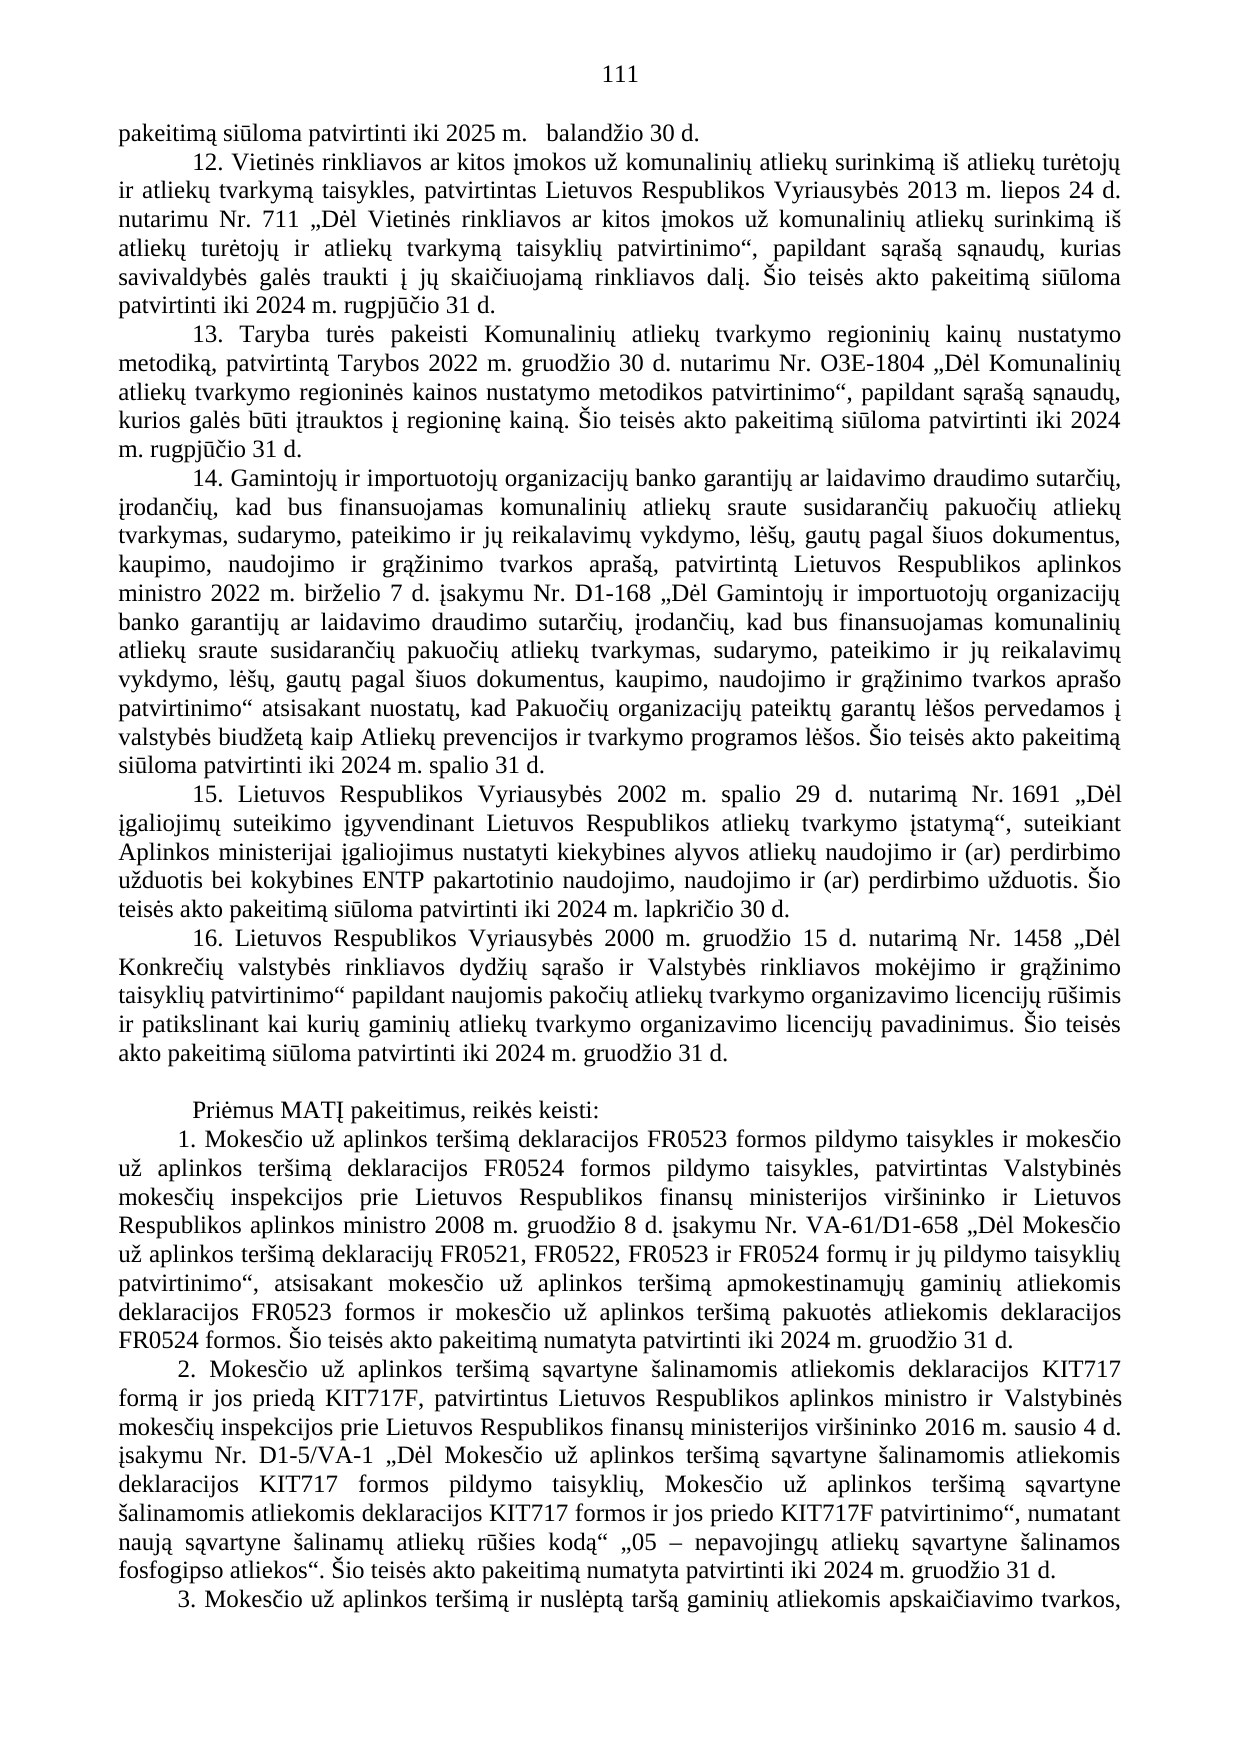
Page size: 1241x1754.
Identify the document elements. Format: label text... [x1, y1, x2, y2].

text Priėmus MATĮ pakeitimus, reikės keisti: [118, 1096, 1122, 1124]
text 2. Mokesčio už aplinkos teršimą sąvartyne šalinamomis atliekomis deklaracijos KIT717 formą ir jos priedą KIT717F, patvirtintus Lietuvos Respublikos aplinkos ministro ir Valstybinės mokesčių inspekcijos prie Lietuvos Respublikos finansų ministerijos viršininko 2016 m. sausio 4 d. įsakymu Nr. D1-5/VA-1 „Dėl Mokesčio už aplinkos teršimą sąvartyne šalinamomis atliekomis deklaracijos KIT717 formos pildymo taisyklių, Mokesčio už aplinkos teršimą sąvartyne šalinamomis atliekomis deklaracijos KIT717 formos ir jos priedo KIT717F patvirtinimo“, numatant naują sąvartyne šalinamų atliekų rūšies kodą“ „05 – nepavojingų atliekų sąvartyne šalinamos fosfogipso atliekos“. Šio teisės akto pakeitimą numatyta patvirtinti iki 2024 m. gruodžio 31 d. [118, 1354, 1122, 1584]
text 16. Lietuvos Respublikos Vyriausybės 2000 m. gruodžio 15 d. nutarimą Nr. 1458 „Dėl Konkrečių valstybės rinkliavos dydžių sąrašo ir Valstybės rinkliavos mokėjimo ir grąžinimo taisyklių patvirtinimo“ papildant naujomis pakočių atliekų tvarkymo organizavimo licencijų rūšimis ir patikslinant kai kurių gaminių atliekų tvarkymo organizavimo licencijų pavadinimus. Šio teisės akto pakeitimą siūloma patvirtinti iki 2024 m. gruodžio 31 d. [118, 923, 1122, 1067]
text 13. Taryba turės pakeisti Komunalinių atliekų tvarkymo regioninių kainų nustatymo metodiką, patvirtintą Tarybos 2022 m. gruodžio 30 d. nutarimu Nr. O3E-1804 „Dėl Komunalinių atliekų tvarkymo regioninės kainos nustatymo metodikos patvirtinimo“, papildant sąrašą sąnaudų, kurios galės būti įtrauktos į regioninę kainą. Šio teisės akto pakeitimą siūloma patvirtinti iki 2024 m. rugpjūčio 31 d. [118, 319, 1122, 463]
text 3. Mokesčio už aplinkos teršimą ir nuslėptą taršą gaminių atliekomis apskaičiavimo tvarkos, [118, 1584, 1122, 1613]
text 1. Mokesčio už aplinkos teršimą deklaracijos FR0523 formos pildymo taisykles ir mokesčio už aplinkos teršimą deklaracijos FR0524 formos pildymo taisykles, patvirtintas Valstybinės mokesčių inspekcijos prie Lietuvos Respublikos finansų ministerijos viršininko ir Lietuvos Respublikos aplinkos ministro 2008 m. gruodžio 8 d. įsakymu Nr. VA-61/D1-658 „Dėl Mokesčio už aplinkos teršimą deklaracijų FR0521, FR0522, FR0523 ir FR0524 formų ir jų pildymo taisyklių patvirtinimo“, atsisakant mokesčio už aplinkos teršimą apmokestinamųjų gaminių atliekomis deklaracijos FR0523 formos ir mokesčio už aplinkos teršimą pakuotės atliekomis deklaracijos FR0524 formos. Šio teisės akto pakeitimą numatyta patvirtinti iki 2024 m. gruodžio 31 d. [118, 1124, 1122, 1354]
text 15. Lietuvos Respublikos Vyriausybės 2002 m. spalio 29 d. nutarimą Nr. 1691 „Dėl įgaliojimų suteikimo įgyvendinant Lietuvos Respublikos atliekų tvarkymo įstatymą“, suteikiant Aplinkos ministerijai įgaliojimus nustatyti kiekybines alyvos atliekų naudojimo ir (ar) perdirbimo užduotis bei kokybines ENTP pakartotinio naudojimo, naudojimo ir (ar) perdirbimo užduotis. Šio teisės akto pakeitimą siūloma patvirtinti iki 2024 m. lapkričio 30 d. [118, 779, 1122, 923]
text 12. Vietinės rinkliavos ar kitos įmokos už komunalinių atliekų surinkimą iš atliekų turėtojų ir atliekų tvarkymą taisykles, patvirtintas Lietuvos Respublikos Vyriausybės 2013 m. liepos 24 d. nutarimu Nr. 711 „Dėl Vietinės rinkliavos ar kitos įmokos už komunalinių atliekų surinkimą iš atliekų turėtojų ir atliekų tvarkymą taisyklių patvirtinimo“, papildant sąrašą sąnaudų, kurias savivaldybės galės traukti į jų skaičiuojamą rinkliavos dalį. Šio teisės akto pakeitimą siūloma patvirtinti iki 2024 m. rugpjūčio 31 d. [118, 147, 1122, 319]
text pakeitimą siūloma patvirtinti iki 2025 m. balandžio 30 d. [118, 118, 1122, 147]
text 14. Gamintojų ir importuotojų organizacijų banko garantijų ar laidavimo draudimo sutarčių, įrodančių, kad bus finansuojamas komunalinių atliekų sraute susidarančių pakuočių atliekų tvarkymas, sudarymo, pateikimo ir jų reikalavimų vykdymo, lėšų, gautų pagal šiuos dokumentus, kaupimo, naudojimo ir grąžinimo tvarkos aprašą, patvirtintą Lietuvos Respublikos aplinkos ministro 2022 m. birželio 7 d. įsakymu Nr. D1-168 „Dėl Gamintojų ir importuotojų organizacijų banko garantijų ar laidavimo draudimo sutarčių, įrodančių, kad bus finansuojamas komunalinių atliekų sraute susidarančių pakuočių atliekų tvarkymas, sudarymo, pateikimo ir jų reikalavimų vykdymo, lėšų, gautų pagal šiuos dokumentus, kaupimo, naudojimo ir grąžinimo tvarkos aprašo patvirtinimo“ atsisakant nuostatų, kad Pakuočių organizacijų pateiktų garantų lėšos pervedamos į valstybės biudžetą kaip Atliekų prevencijos ir tvarkymo programos lėšos. Šio teisės akto pakeitimą siūloma patvirtinti iki 2024 m. spalio 31 d. [118, 463, 1122, 779]
